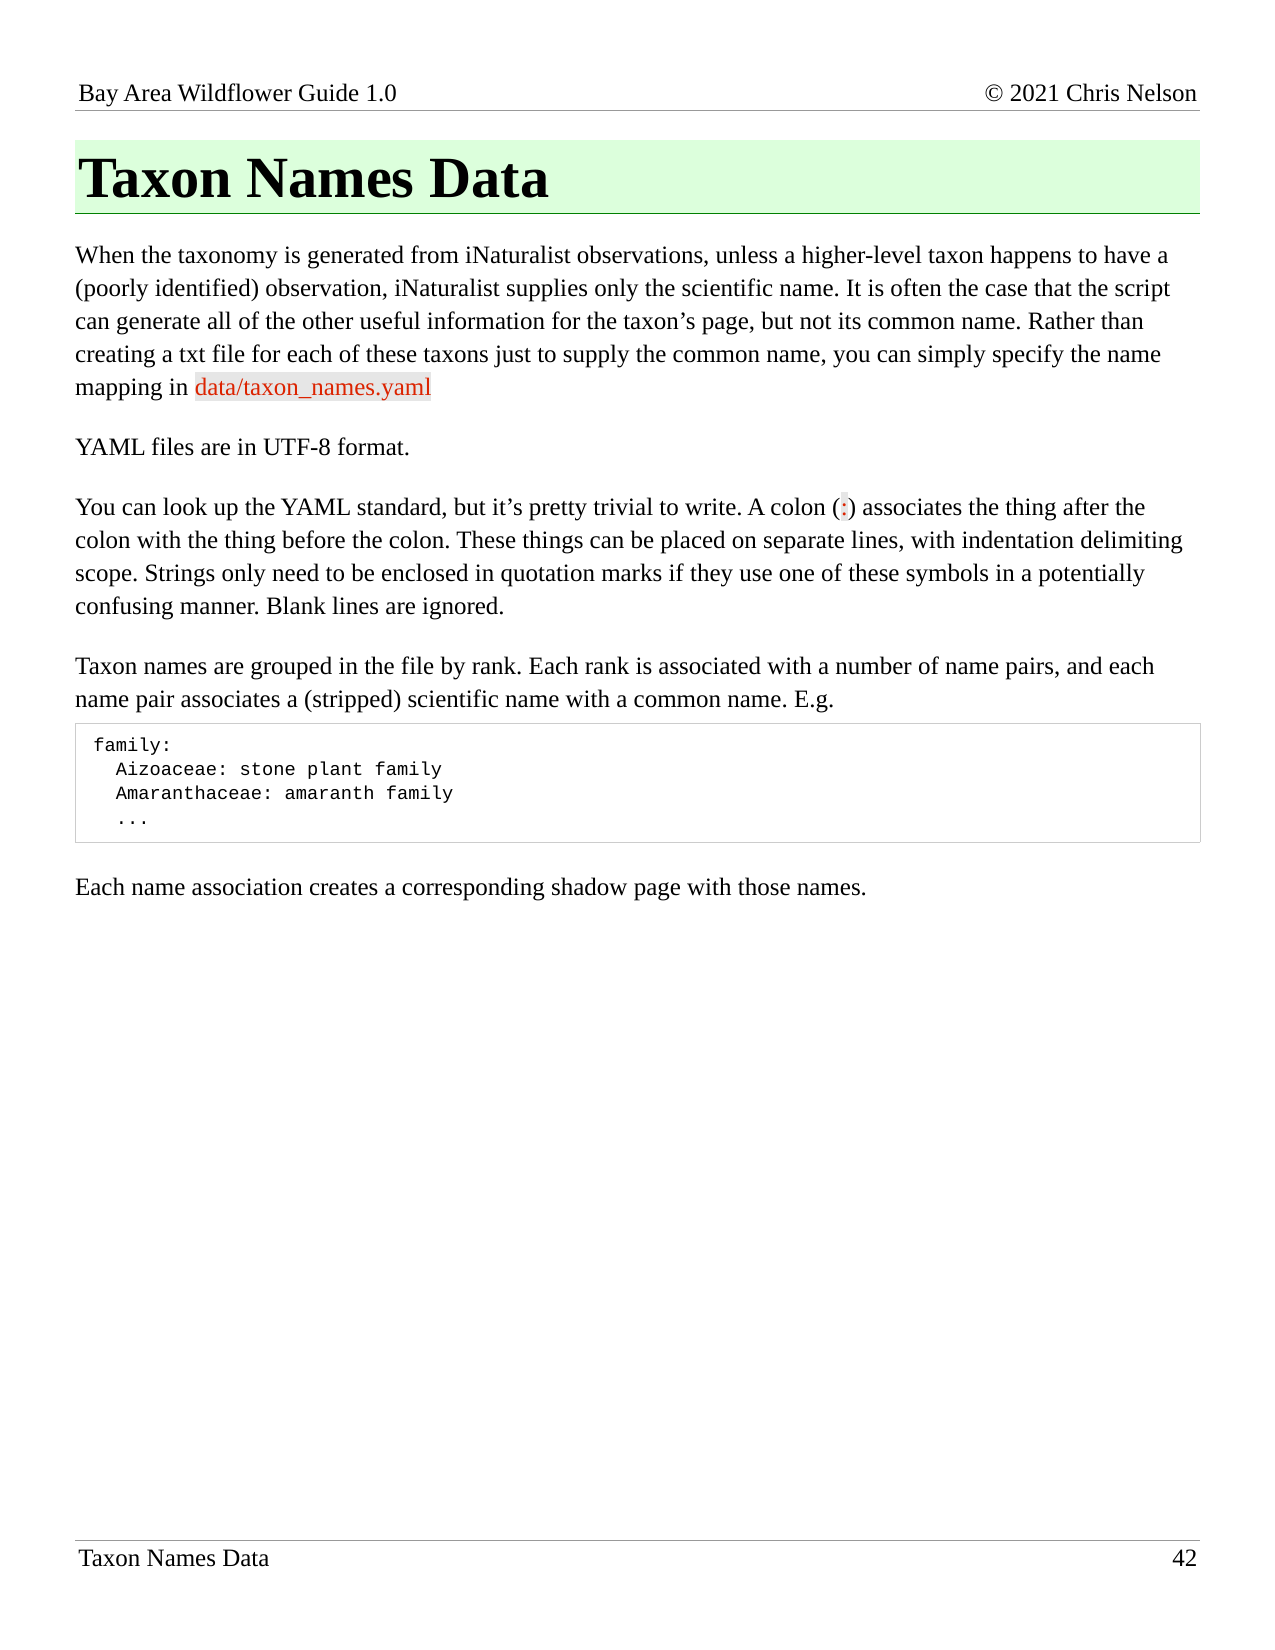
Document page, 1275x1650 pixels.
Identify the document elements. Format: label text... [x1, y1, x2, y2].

text Amaranthaceae: amaranth family [76, 772, 1200, 796]
text family: [76, 724, 1200, 748]
text YAML files are in UTF-8 format. [75, 432, 1200, 461]
subtitle Taxon Names Data [75, 140, 1200, 213]
text Taxon names are grouped in the file by rank. Each rank is associated with a number of name pairs, and each name pair associates a (stripped) scientific name with a common name. E.g. [75, 651, 1200, 713]
text When the taxonomy is generated from iNaturalist observations, unless a higher-level taxon happens to have a (poorly identified) observation, iNaturalist supplies only the scientific name. It is often the case that the script can generate all of the other useful information for the taxon’s page, but not its common name. Rather than creating a txt file for each of these taxons just to supply the common name, you can simply specify the name mapping in data/taxon_names.yaml [75, 240, 1200, 401]
text ... [76, 796, 1200, 842]
text You can look up the YAML standard, but it’s pretty trivial to write. A colon (:) associates the thing after the colon with the thing before the colon. These things can be placed on separate lines, with indentation delimiting scope. Strings only need to be enclosed in quotation marks if they use one of these symbols in a potentially confusing manner. Blank lines are ignored. [75, 492, 1200, 620]
text Each name association creates a corresponding shadow page with those names. [75, 872, 1200, 901]
text Aizoaceae: stone plant family [76, 748, 1200, 772]
